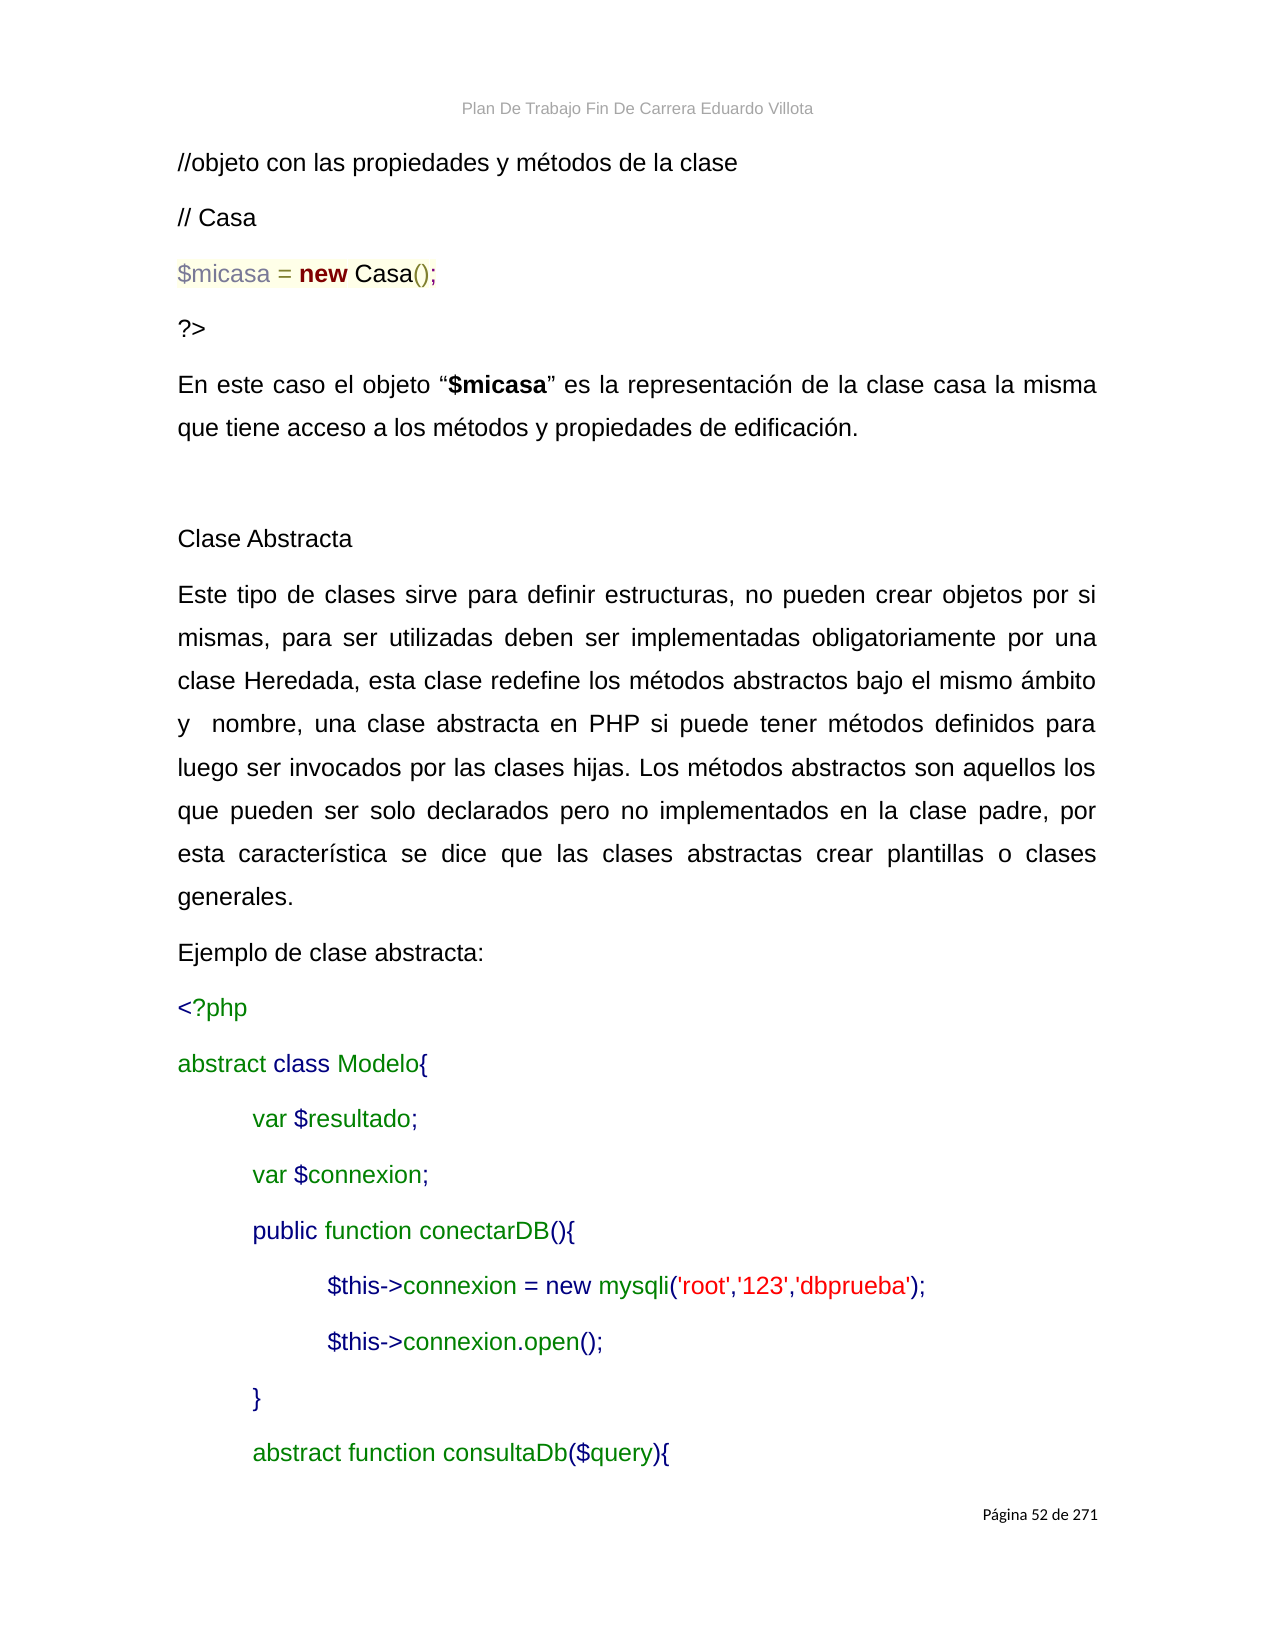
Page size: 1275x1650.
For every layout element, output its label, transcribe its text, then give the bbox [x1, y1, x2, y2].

text Clase Abstracta [177, 524, 1098, 553]
text $this->connexion = new mysqli('root','123','dbprueba'); [177, 1271, 1098, 1300]
text $micasa = new Casa(); [177, 259, 1098, 288]
text public function conectarDB(){ [177, 1216, 1098, 1244]
text var $connexion; [177, 1160, 1098, 1189]
text abstract function consultaDb($query){ [177, 1438, 1098, 1467]
text <?php [177, 993, 1098, 1022]
text Este tipo de clases sirve para definir estructuras, no pueden crear objetos por si mismas, para ser utilizadas deben ser implementadas obligatoriamente por una clase Heredada, esta clase redefine los métodos abstractos bajo el mismo ámbito y nombre, una clase abstracta en PHP si puede tener métodos definidos para luego ser invocados por las clases hijas. Los métodos abstractos son aquellos los que pueden ser solo declarados pero no implementados en la clase padre, por esta característica se dice que las clases abstractas crear plantillas o clases generales. [177, 580, 1098, 911]
text //objeto con las propiedades y métodos de la clase [177, 148, 1098, 176]
text ?> [177, 314, 1098, 343]
text $this->connexion.open(); [177, 1327, 1098, 1356]
text En este caso el objeto “$micasa” es la representación de la clase casa la misma que tiene acceso a los métodos y propiedades de edificación. [177, 370, 1098, 442]
text Ejemplo de clase abstracta: [177, 938, 1098, 966]
text // Casa [177, 203, 1098, 232]
text } [177, 1383, 1098, 1411]
text abstract class Modelo{ [177, 1049, 1098, 1078]
text var $resultado; [177, 1104, 1098, 1133]
